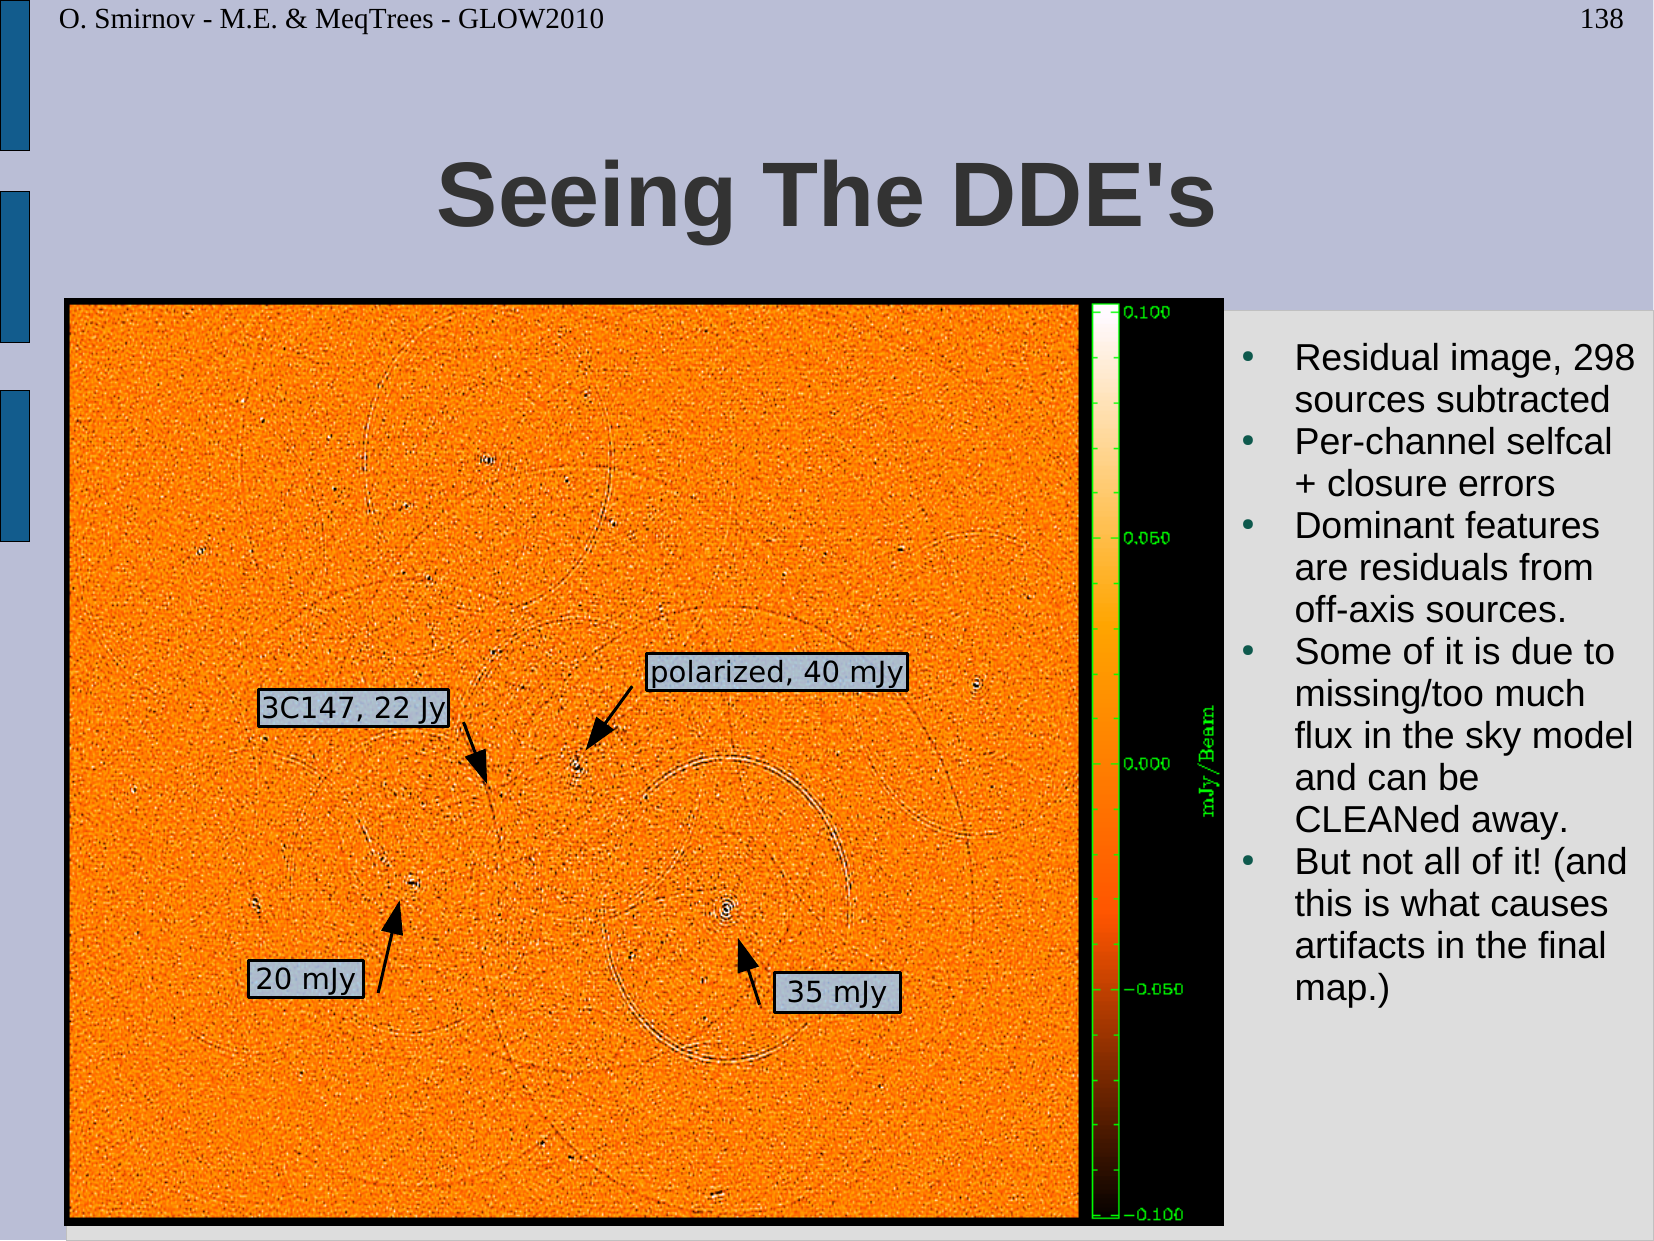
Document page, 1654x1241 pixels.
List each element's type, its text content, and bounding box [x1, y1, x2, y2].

text_box polarized, 40 mJy [647, 654, 907, 691]
title Seeing The DDE's [121, 91, 1534, 299]
text_box 35 mJy [774, 972, 900, 1013]
picture [64, 298, 1224, 1226]
list Residual image, 298 sources subtracted Per-channel selfcal + closure errors Dominant features are residuals from off-axis sources. Some of it is due to missing/too much flux in the sky model and can be CLEANed away. But not all of it! (and this is what causes artifacts in the final map.) [1223, 336, 1643, 1180]
text_box 3C147, 22 Jy [258, 690, 449, 727]
text_box 20 mJy [248, 960, 363, 998]
